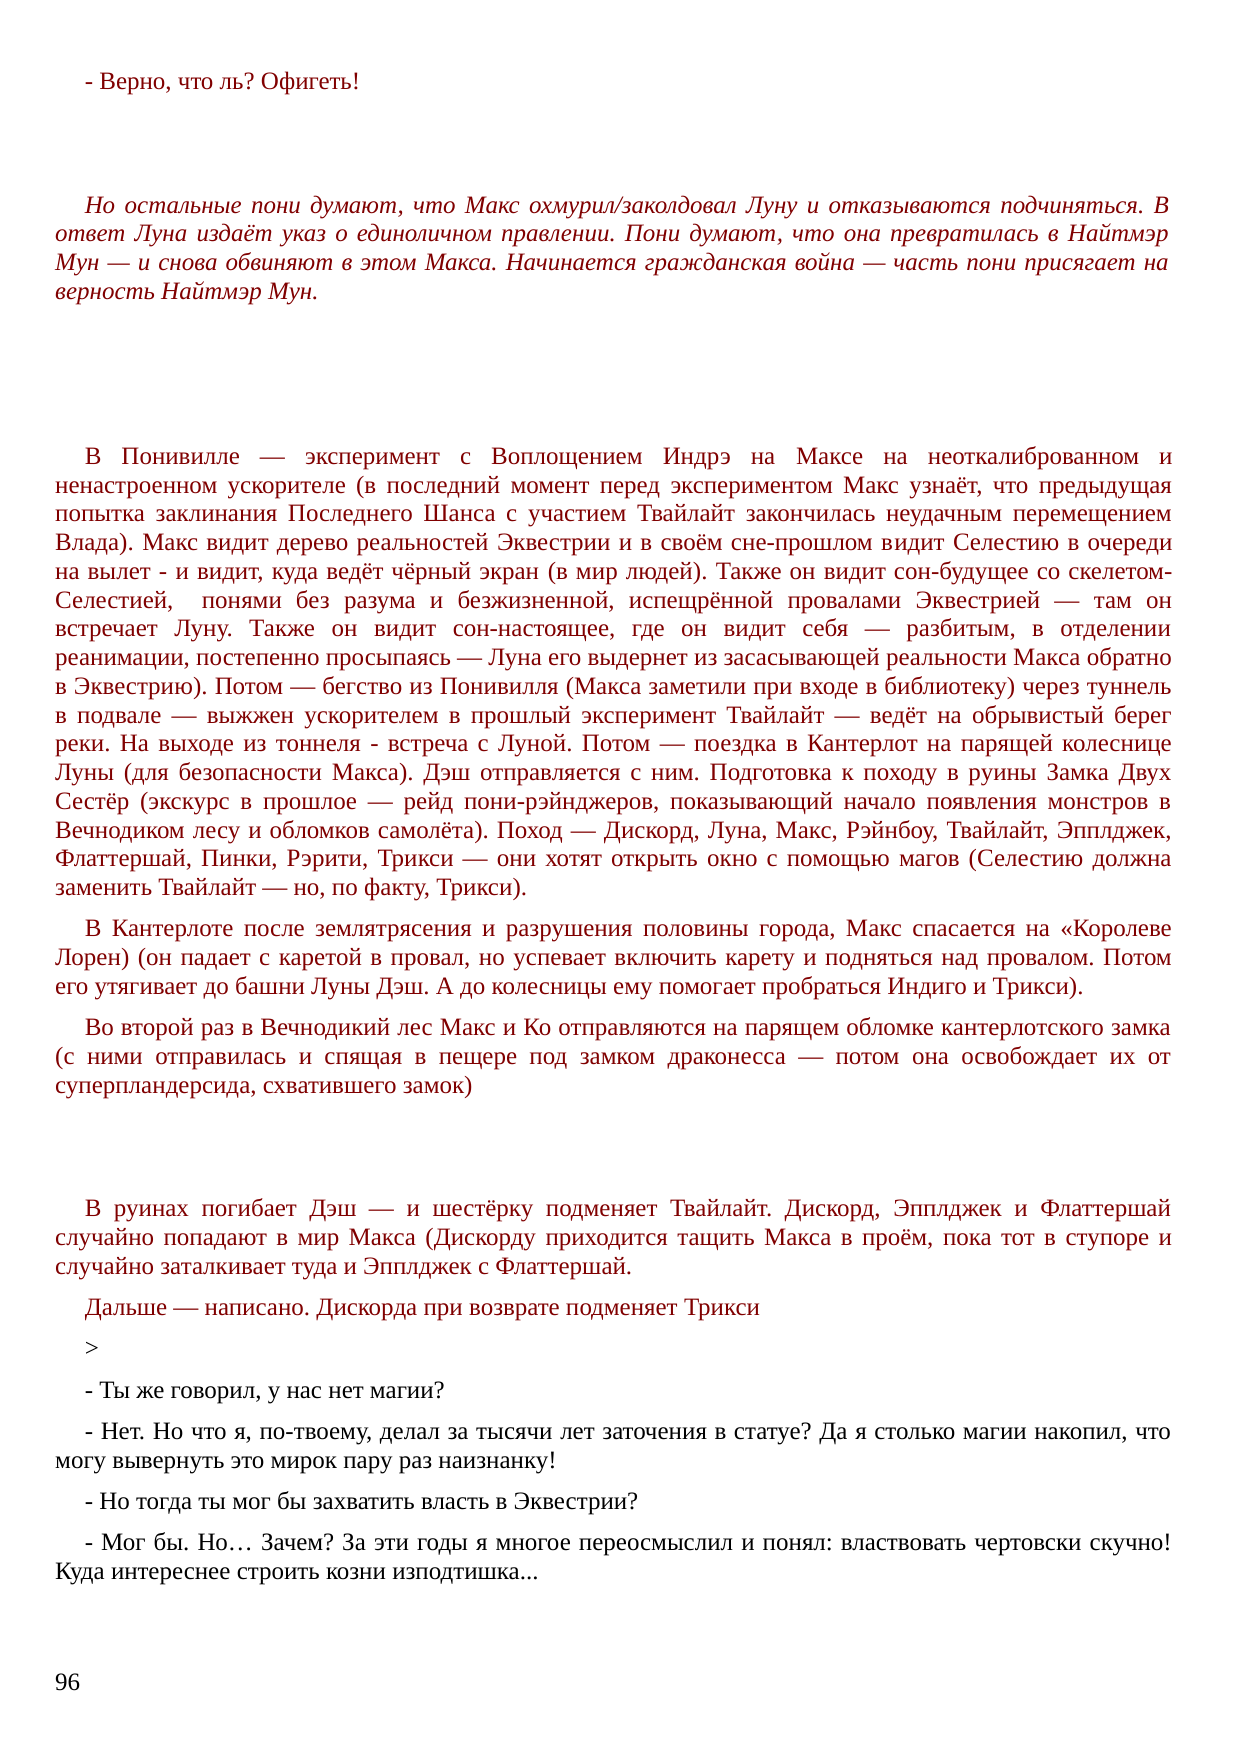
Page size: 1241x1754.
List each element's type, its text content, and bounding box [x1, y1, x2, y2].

text В руинах погибает Дэш — и шестёрку подменяет Твайлайт. Дискорд, Эпплджек и Флаттершай случайно попадают в мир Макса (Дискорду приходится тащить Макса в проём, пока тот в ступоре и случайно заталкивает туда и Эпплджек с Флаттершай. [55, 1193, 1173, 1280]
text Но остальные пони думают, что Макс охмурил/заколдовал Луну и отказываются подчиняться. В ответ Луна издаёт указ о единоличном правлении. Пони думают, что она превратилась в Найтмэр Мун — и снова обвиняют в этом Макса. Начинается гражданская война — часть пони присягает на верность Найтмэр Мун. [55, 190, 1173, 305]
text Дальше — написано. Дискорда при возврате подменяет Трикси [55, 1292, 1173, 1321]
text - Но тогда ты мог бы захватить власть в Эквестрии? [55, 1486, 1173, 1515]
text > [55, 1333, 1173, 1362]
text В Понивилле — эксперимент с Воплощением Индрэ на Максе на неоткалиброванном и ненастроенном ускорителе (в последний момент перед экспериментом Макс узнаёт, что предыдущая попытка заклинания Последнего Шанса с участием Твайлайт закончилась неудачным перемещением Влада). Макс видит дерево реальностей Эквестрии и в своём сне-прошлом видит Селестию в очереди на вылет - и видит, куда ведёт чёрный экран (в мир людей). Также он видит сон-будущее со скелетом-Селестией, понями без разума и безжизненной, испещрённой провалами Эквестрией — там он встречает Луну. Также он видит сон-настоящее, где он видит себя — разбитым, в отделении реанимации, постепенно просыпаясь — Луна его выдернет из засасывающей реальности Макса обратно в Эквестрию). Потом — бегство из Понивилля (Макса заметили при входе в библиотеку) через туннель в подвале — выжжен ускорителем в прошлый эксперимент Твайлайт — ведёт на обрывистый берег реки. На выходе из тоннеля - встреча с Луной. Потом — поездка в Кантерлот на парящей колеснице Луны (для безопасности Макса). Дэш отправляется с ним. Подготовка к походу в руины Замка Двух Сестёр (экскурс в прошлое — рейд пони-рэйнджеров, показывающий начало появления монстров в Вечнодиком лесу и обломков самолёта). Поход — Дискорд, Луна, Макс, Рэйнбоу, Твайлайт, Эпплджек, Флаттершай, Пинки, Рэрити, Трикси — они хотят открыть окно с помощью магов (Селестию должна заменить Твайлайт — но, по факту, Трикси). [55, 441, 1173, 901]
text - Нет. Но что я, по-твоему, делал за тысячи лет заточения в статуе? Да я столько магии накопил, что могу вывернуть это мирок пару раз наизнанку! [55, 1416, 1173, 1473]
text - Мог бы. Но… Зачем? За эти годы я многое переосмыслил и понял: властвовать чертовски скучно! Куда интереснее строить козни изподтишка... [55, 1527, 1173, 1585]
text - Ты же говорил, у нас нет магии? [55, 1375, 1173, 1403]
text В Кантерлоте после землятрясения и разрушения половины города, Макс спасается на «Королеве Лорен) (он падает с каретой в провал, но успевает включить карету и подняться над провалом. Потом его утягивает до башни Луны Дэш. А до колесницы ему помогает пробраться Индиго и Трикси). [55, 913, 1173, 1000]
text - Верно, что ль? Офигеть! [55, 66, 1173, 95]
text Во второй раз в Вечнодикий лес Макс и Ко отправляются на парящем обломке кантерлотского замка (с ними отправилась и спящая в пещере под замком драконесса — потом она освобождает их от суперпландерсида, схватившего замок) [55, 1012, 1173, 1098]
